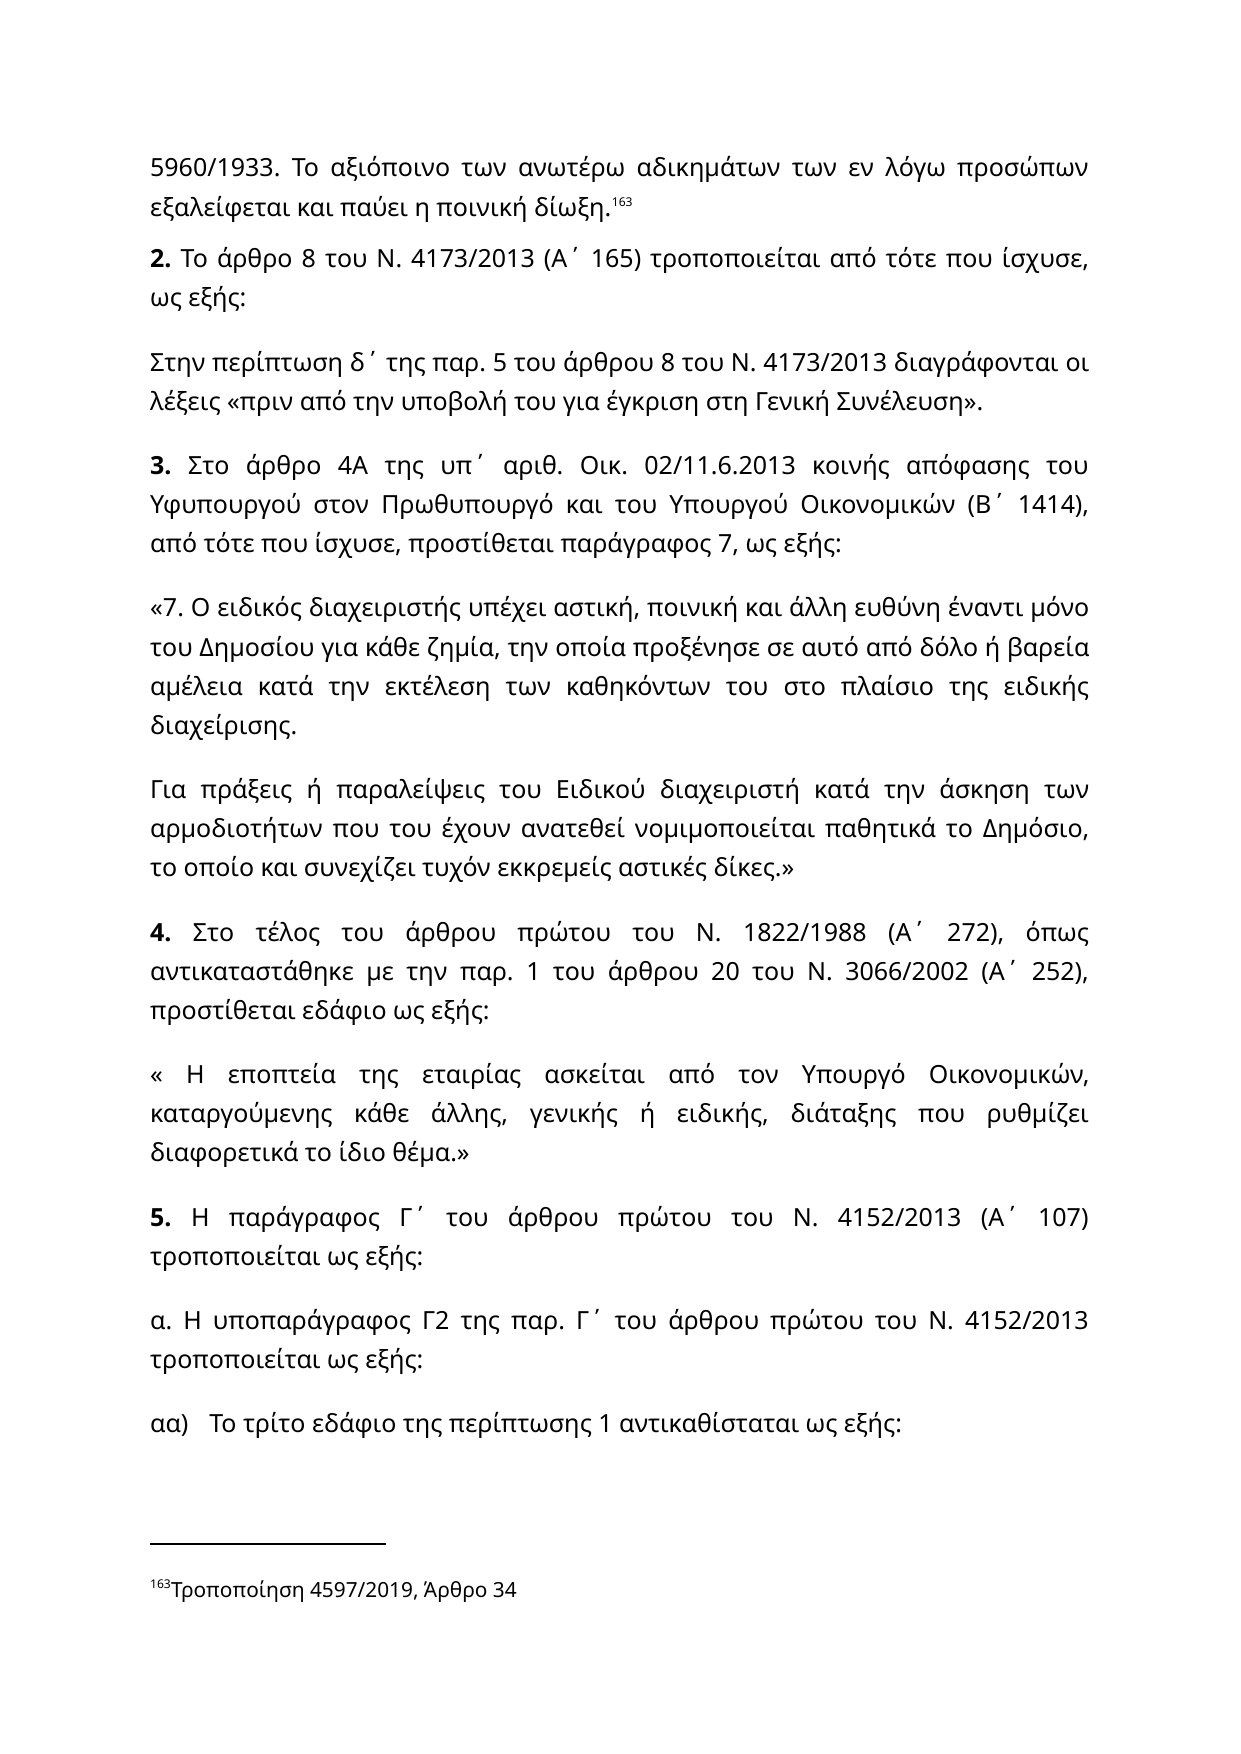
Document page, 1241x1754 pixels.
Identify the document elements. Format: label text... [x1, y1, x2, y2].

text α. Η υποπαράγραφος Γ2 της παρ. Γ΄ του άρθρου πρώτου του Ν. 4152/2013 τροποποιείται ως εξής: [150, 1302, 1090, 1376]
text « Η εποπτεία της εταιρίας ασκείται από τον Υπουργό Οικονομικών, καταργούμενης κάθε άλλης, γενικής ή ειδικής, διάταξης που ρυθμίζει διαφορετικά το ίδιο θέμα.» [150, 1057, 1090, 1169]
list αα) Το τρίτο εδάφιο της περίπτωσης 1 αντικαθίσταται ως εξής: [150, 1406, 1090, 1440]
text 3. Στο άρθρο 4Α της υπ΄ αριθ. Οικ. 02/11.6.2013 κοινής απόφασης του Υφυπουργού στον Πρωθυπουργό και του Υπουργού Οικονομικών (Β΄ 1414), από τότε που ίσχυσε, προστίθεται παράγραφος 7, ως εξής: [150, 447, 1090, 560]
text Τροποποίηση 4597/2019, Άρθρο 34 [150, 1576, 1090, 1604]
text 5960/1933. Το αξιόποινο των ανωτέρω αδικημάτων των εν λόγω προσώπων εξαλείφεται και παύει η ποινική δίωξη. [150, 150, 1090, 223]
text Για πράξεις ή παραλείψεις του Ειδικού διαχειριστή κατά την άσκηση των αρμοδιοτήτων που του έχουν ανατεθεί νομιμοποιείται παθητικά το Δημόσιο, το οποίο και συνεχίζει τυχόν εκκρεμείς αστικές δίκες.» [150, 772, 1090, 884]
text 2. Το άρθρο 8 του Ν. 4173/2013 (Α΄ 165) τροποποιείται από τότε που ίσχυσε, ως εξής: [150, 241, 1090, 314]
text «7. Ο ειδικός διαχειριστής υπέχει αστική, ποινική και άλλη ευθύνη έναντι μόνο του Δημοσίου για κάθε ζημία, την οποία προξένησε σε αυτό από δόλο ή βαρεία αμέλεια κατά την εκτέλεση των καθηκόντων του στο πλαίσιο της ειδικής διαχείρισης. [150, 590, 1090, 742]
text 4. Στο τέλος του άρθρου πρώτου του Ν. 1822/1988 (Α΄ 272), όπως αντικαταστάθηκε με την παρ. 1 του άρθρου 20 του Ν. 3066/2002 (Α΄ 252), προστίθεται εδάφιο ως εξής: [150, 914, 1090, 1027]
text 5. Η παράγραφος Γ΄ του άρθρου πρώτου του Ν. 4152/2013 (Α΄ 107) τροποποιείται ως εξής: [150, 1199, 1090, 1272]
text Στην περίπτωση δ΄ της παρ. 5 του άρθρου 8 του Ν. 4173/2013 διαγράφονται οι λέξεις «πριν από την υποβολή του για έγκριση στη Γενική Συνέλευση». [150, 344, 1090, 417]
